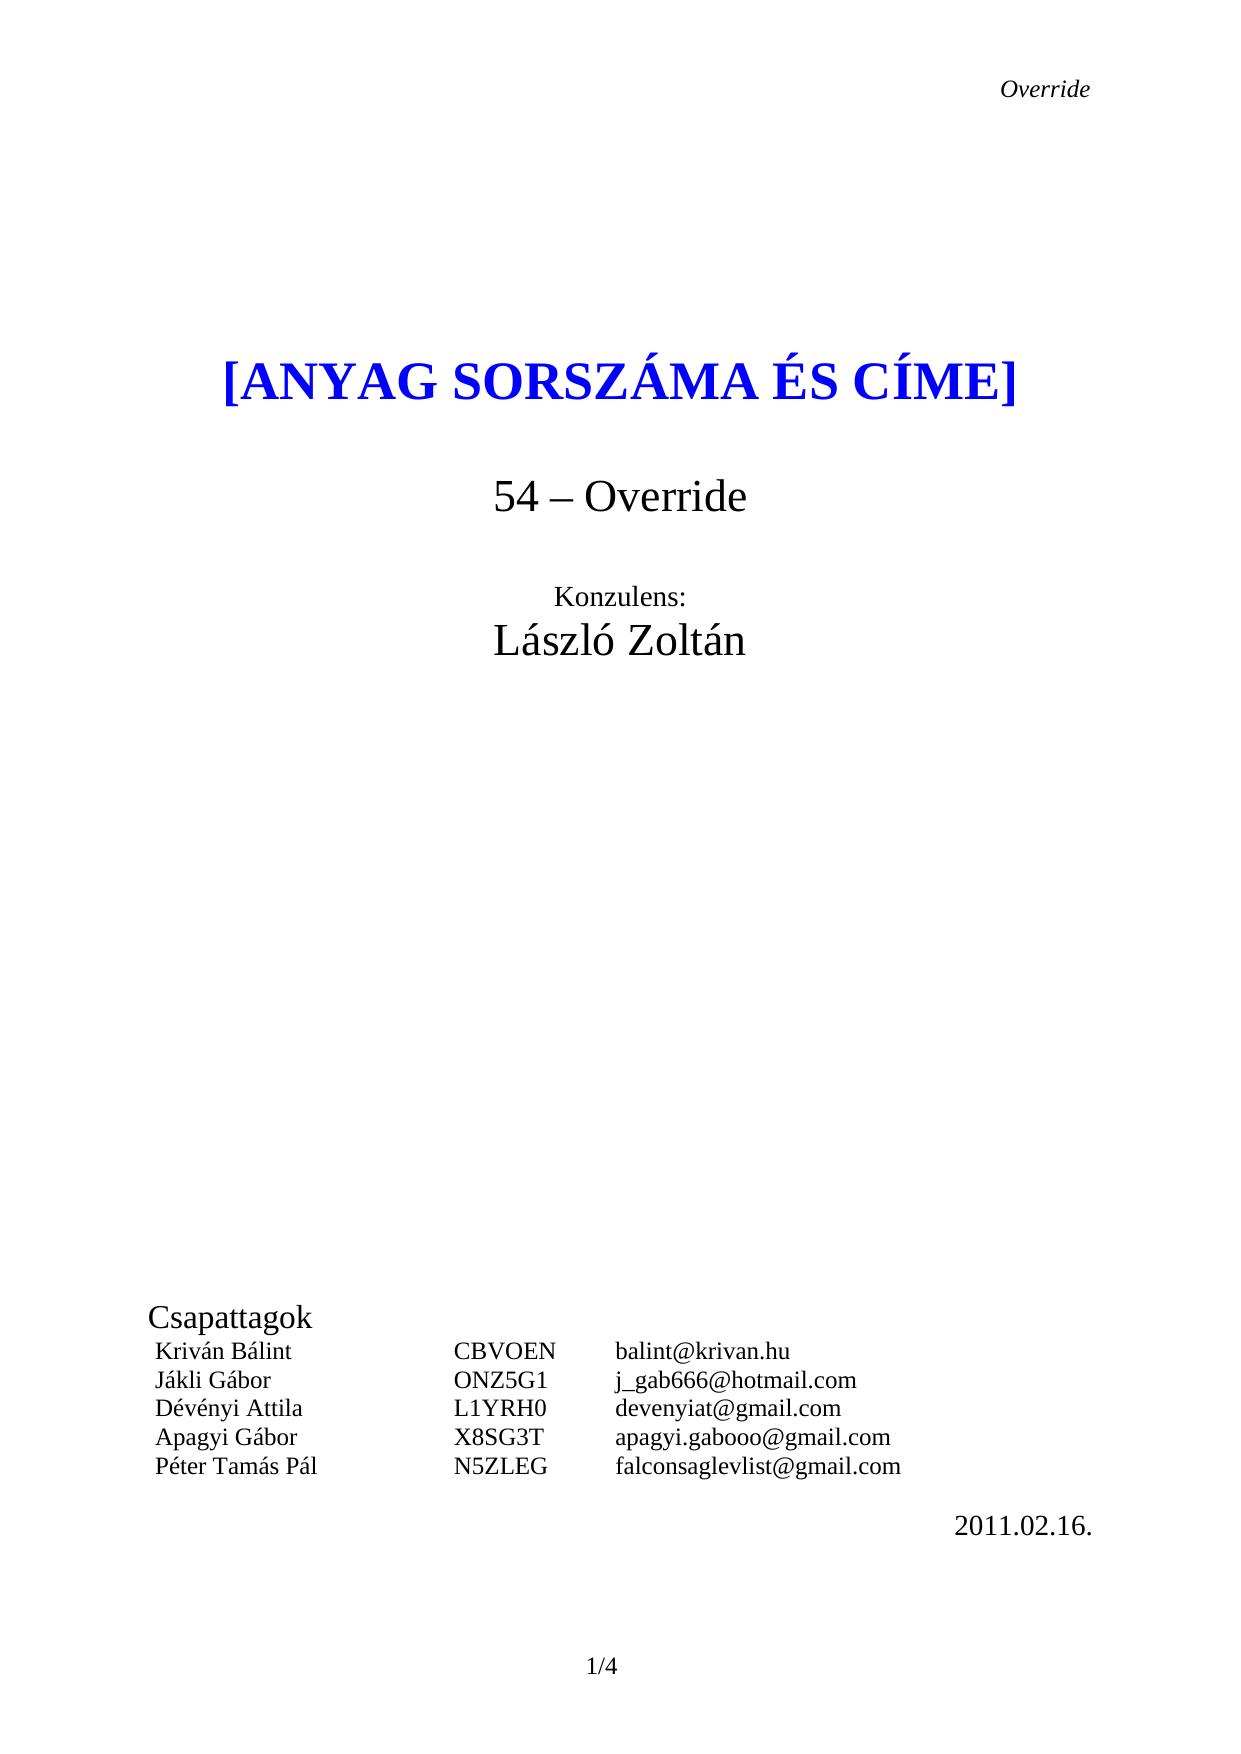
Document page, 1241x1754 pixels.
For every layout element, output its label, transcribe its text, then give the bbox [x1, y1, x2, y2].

table_header balint@krivan.hu [608, 1336, 1093, 1365]
table_cell falconsaglevlist@gmail.com [608, 1451, 1093, 1480]
text 2011.02.16. [148, 1508, 1093, 1542]
table_cell apagyi.gabooo@gmail.com [608, 1422, 1093, 1451]
table_header Kriván Bálint [148, 1336, 446, 1365]
table_cell Apagyi Gábor [148, 1422, 446, 1451]
table_cell Jákli Gábor [148, 1365, 446, 1393]
table_cell Dévényi Attila [148, 1394, 446, 1422]
table_cell N5ZLEG [446, 1451, 608, 1480]
table_cell Péter Tamás Pál [148, 1451, 446, 1480]
text [ANYAG SORSZÁMA ÉS CÍME] [148, 349, 1093, 411]
text László Zoltán [148, 612, 1093, 665]
table_cell L1YRH0 [446, 1394, 608, 1422]
text 54 – Override [148, 469, 1093, 521]
table_cell devenyiat@gmail.com [608, 1394, 1093, 1422]
table_header CBVOEN [446, 1336, 608, 1365]
table_cell X8SG3T [446, 1422, 608, 1451]
text Csapattagok [148, 1298, 1093, 1336]
table_cell j_gab666@hotmail.com [608, 1365, 1093, 1393]
text Konzulens: [148, 579, 1093, 612]
table_cell ONZ5G1 [446, 1365, 608, 1393]
